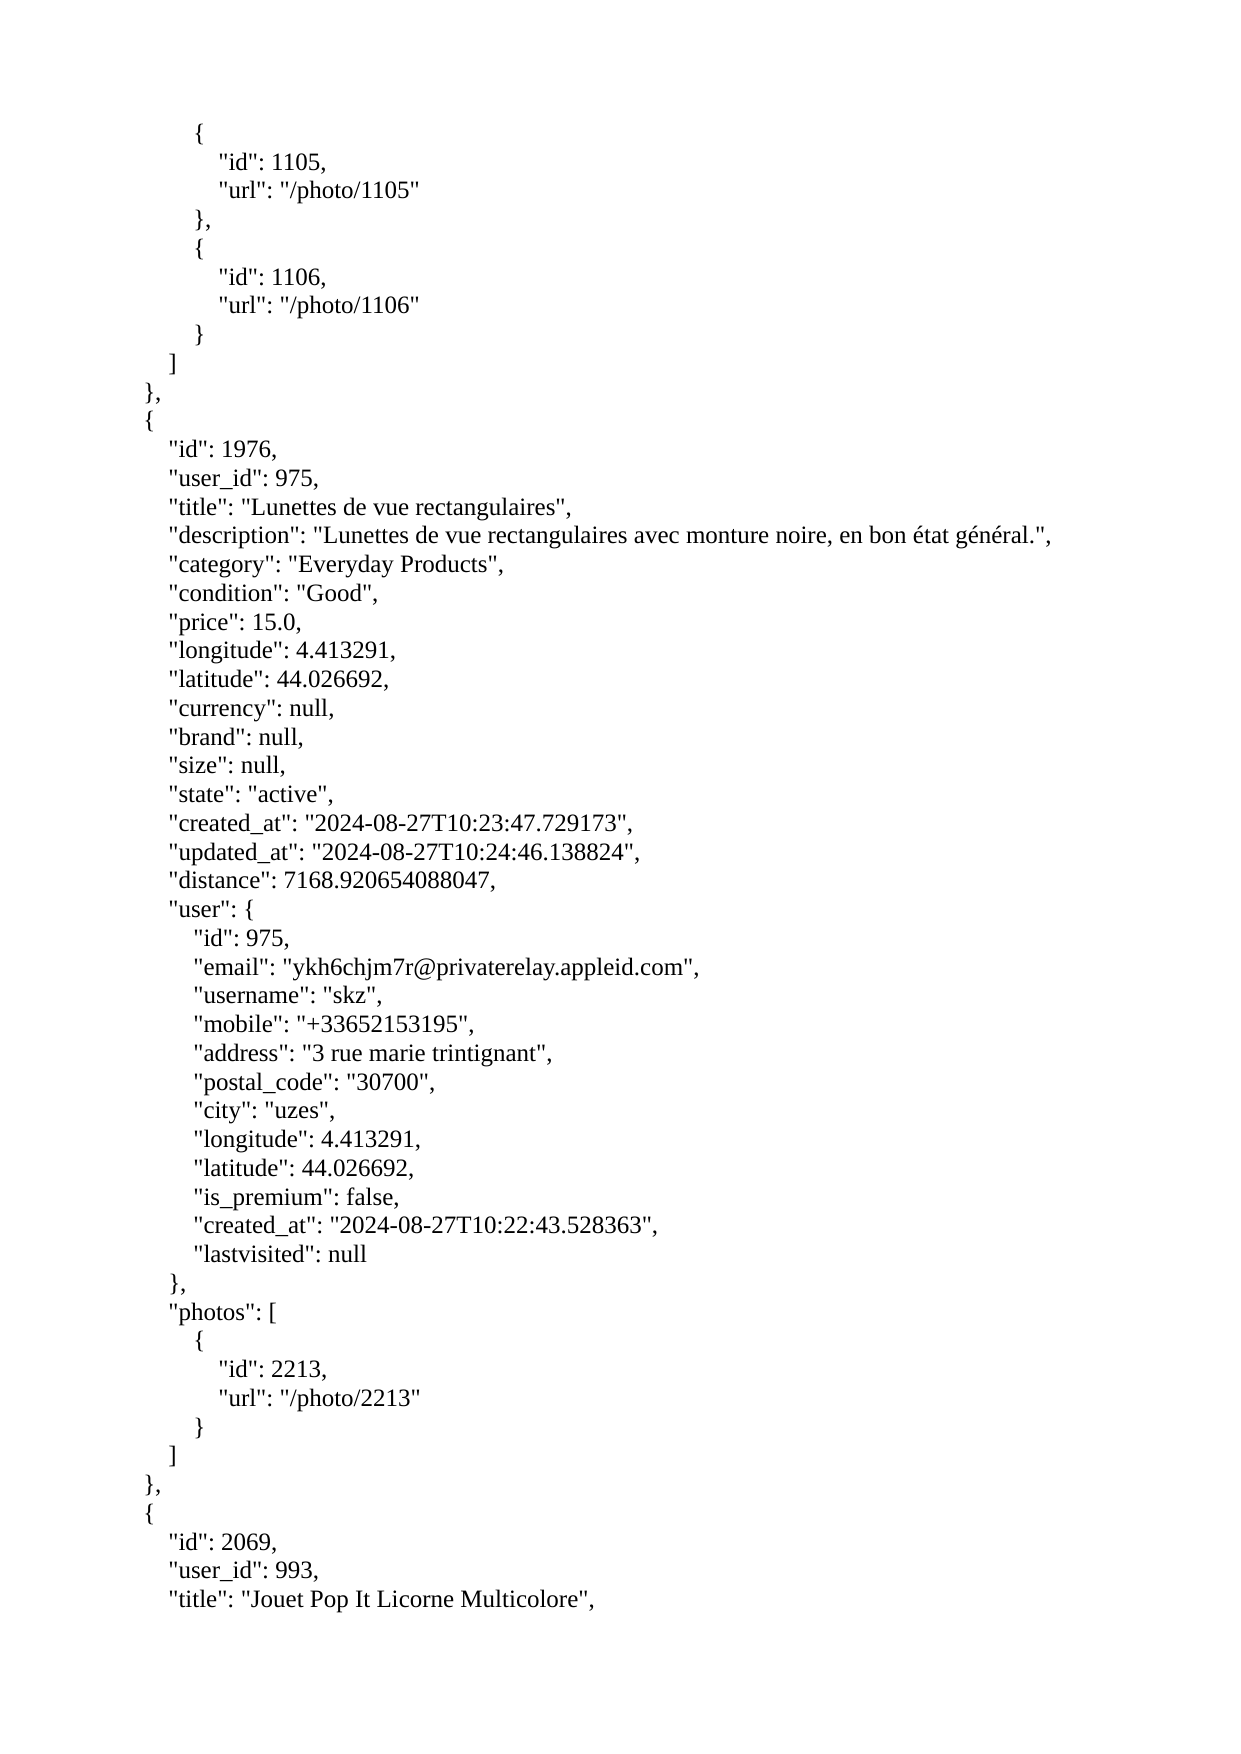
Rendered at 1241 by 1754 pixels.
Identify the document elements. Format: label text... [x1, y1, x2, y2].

text { [118, 1326, 1122, 1354]
text "latitude": 44.026692, [118, 664, 1122, 693]
text "description": "Lunettes de vue rectangulaires avec monture noire, en bon état général.", [118, 521, 1122, 549]
text "is_premium": false, [118, 1182, 1122, 1211]
text "id": 1105, [118, 147, 1122, 176]
text "title": "Jouet Pop It Licorne Multicolore", [118, 1584, 1122, 1613]
text "address": "3 rue marie trintignant", [118, 1038, 1122, 1067]
text }, [118, 1268, 1122, 1297]
text "id": 2069, [118, 1527, 1122, 1556]
text "latitude": 44.026692, [118, 1153, 1122, 1182]
text "postal_code": "30700", [118, 1067, 1122, 1096]
text "longitude": 4.413291, [118, 636, 1122, 664]
text "city": "uzes", [118, 1096, 1122, 1124]
text "longitude": 4.413291, [118, 1124, 1122, 1153]
text "updated_at": "2024-08-27T10:24:46.138824", [118, 837, 1122, 866]
text "currency": null, [118, 693, 1122, 722]
text "photos": [ [118, 1297, 1122, 1326]
text "url": "/photo/1105" [118, 176, 1122, 204]
text "user_id": 993, [118, 1556, 1122, 1584]
text "user_id": 975, [118, 463, 1122, 492]
text { [118, 233, 1122, 262]
text "user": { [118, 894, 1122, 923]
text { [118, 1498, 1122, 1527]
text } [118, 1412, 1122, 1441]
text "condition": "Good", [118, 578, 1122, 607]
text "id": 2213, [118, 1354, 1122, 1383]
text "created_at": "2024-08-27T10:22:43.528363", [118, 1211, 1122, 1239]
text "username": "skz", [118, 981, 1122, 1009]
text "state": "active", [118, 779, 1122, 808]
text "id": 1106, [118, 262, 1122, 291]
text "size": null, [118, 751, 1122, 779]
text "lastvisited": null [118, 1239, 1122, 1268]
text "email": "ykh6chjm7r@privaterelay.appleid.com", [118, 952, 1122, 981]
text }, [118, 377, 1122, 406]
text } [118, 319, 1122, 348]
text "url": "/photo/2213" [118, 1383, 1122, 1412]
text "price": 15.0, [118, 607, 1122, 636]
text "mobile": "+33652153195", [118, 1009, 1122, 1038]
text "url": "/photo/1106" [118, 291, 1122, 319]
text "id": 975, [118, 923, 1122, 952]
text ] [118, 1441, 1122, 1469]
text "created_at": "2024-08-27T10:23:47.729173", [118, 808, 1122, 837]
text ] [118, 348, 1122, 377]
text { [118, 118, 1122, 147]
text { [118, 406, 1122, 434]
text "category": "Everyday Products", [118, 549, 1122, 578]
text "distance": 7168.920654088047, [118, 866, 1122, 894]
text }, [118, 204, 1122, 233]
text "brand": null, [118, 722, 1122, 751]
text "title": "Lunettes de vue rectangulaires", [118, 492, 1122, 521]
text "id": 1976, [118, 434, 1122, 463]
text }, [118, 1469, 1122, 1498]
